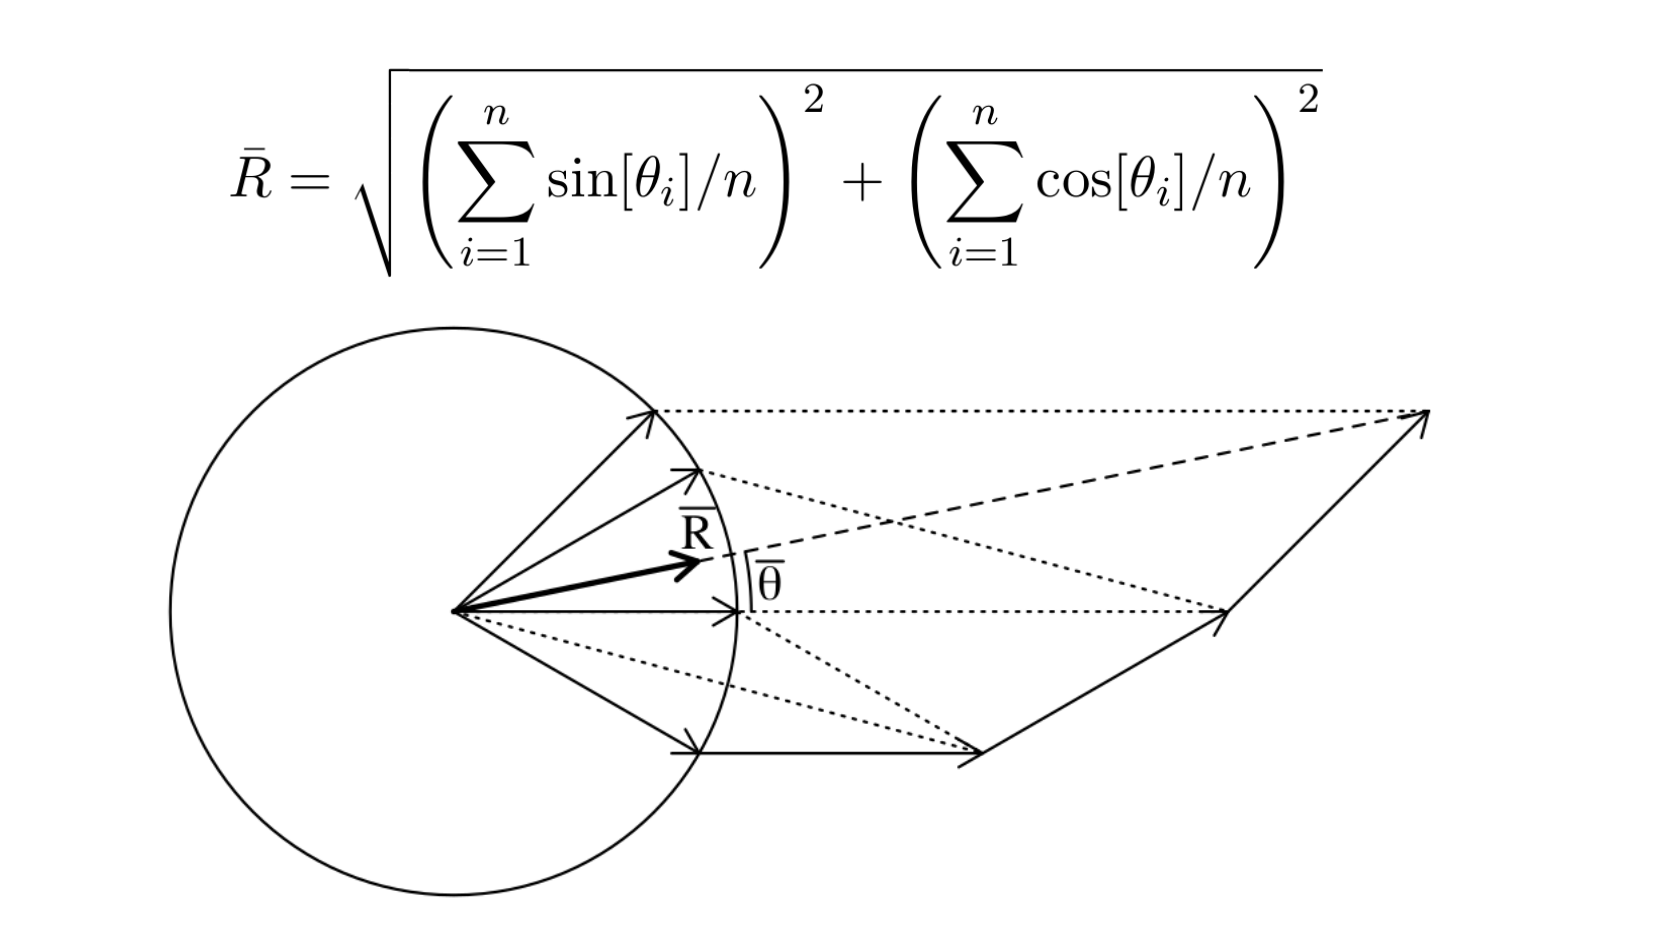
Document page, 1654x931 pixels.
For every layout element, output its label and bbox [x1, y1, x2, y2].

picture [224, 58, 1335, 292]
picture [144, 307, 1441, 911]
